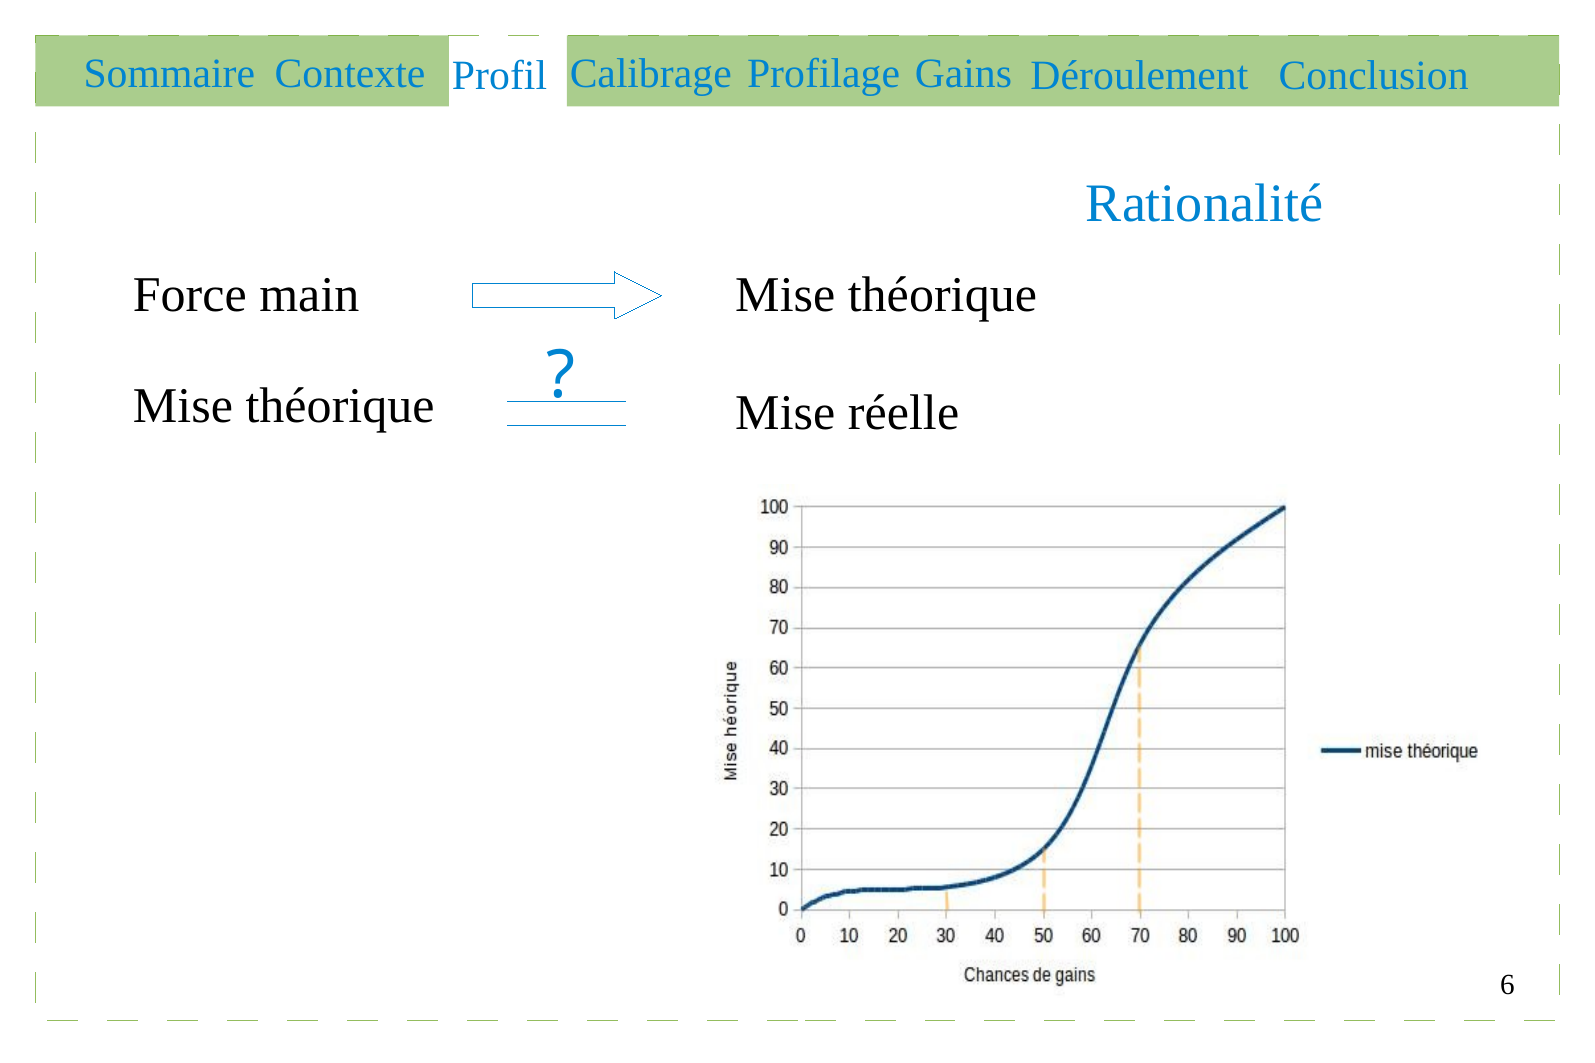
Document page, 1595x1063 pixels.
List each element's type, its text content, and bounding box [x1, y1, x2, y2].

text_box Profilage [768, 42, 934, 105]
text_box [35, 35, 449, 107]
text_box Déroulement [1015, 45, 1264, 107]
text_box Force main Mise théorique [118, 259, 473, 498]
text_box Calibrage [555, 42, 768, 105]
picture [694, 484, 1495, 1016]
text_box Conclusion [1264, 45, 1501, 107]
text_box Gains [934, 42, 1040, 105]
text_box Rationalité [0, 165, 1524, 241]
text_box [566, 35, 1560, 107]
text_box Mise théorique [720, 259, 1087, 333]
text_box Contexte [284, 42, 449, 105]
text_box Mise réelle [720, 377, 1087, 451]
text_box Profil [437, 45, 567, 107]
text_box ? [531, 318, 579, 415]
text_box Sommaire [68, 42, 284, 105]
